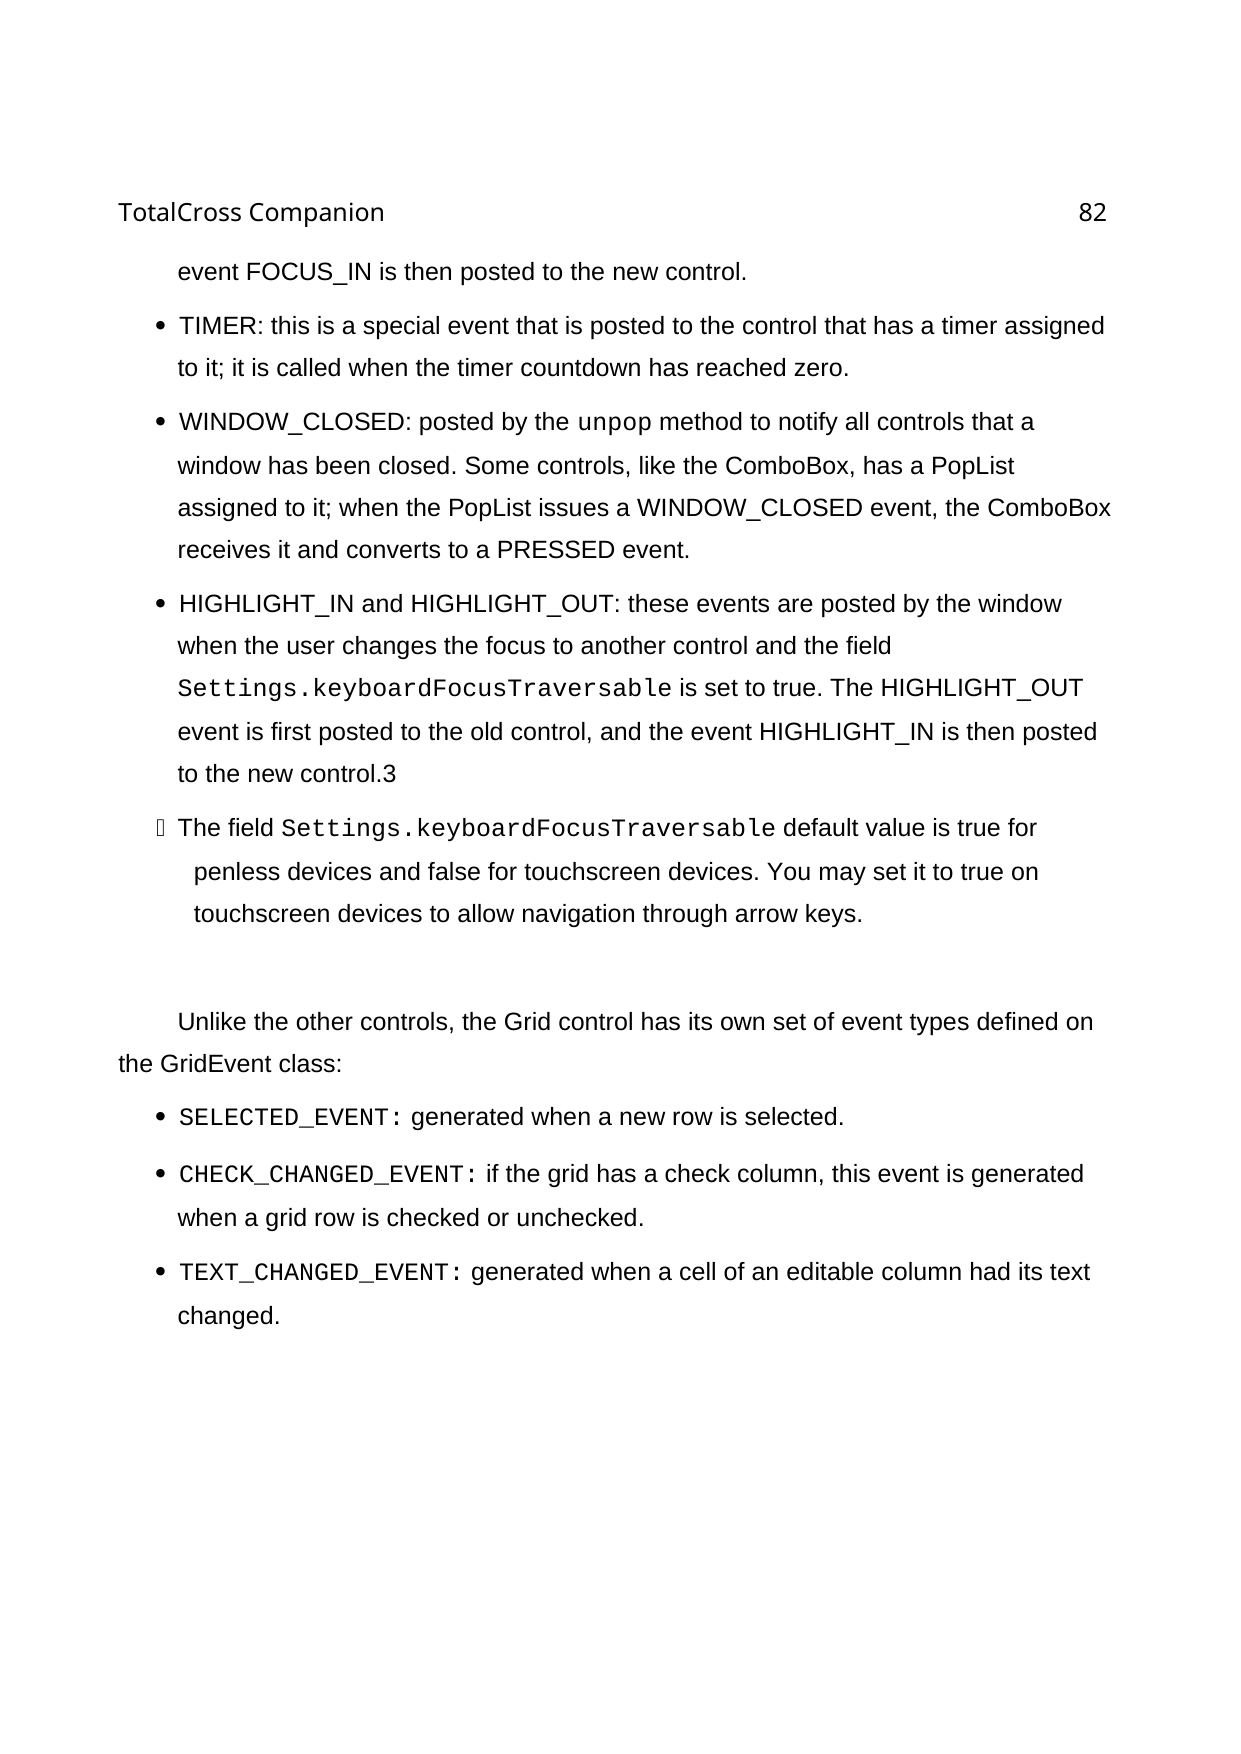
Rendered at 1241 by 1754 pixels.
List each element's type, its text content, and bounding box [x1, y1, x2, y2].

list TEXT_CHANGED_EVENT: generated when a cell of an editable column had its text changed. [156, 1258, 1122, 1330]
text Unlike the other controls, the Grid control has its own set of event types defined on the GridEvent class: [118, 1007, 1122, 1077]
list TIMER: this is a special event that is posted to the control that has a timer assigned to it; it is called when the timer countdown has reached zero. [156, 312, 1122, 382]
list event FOCUS_IN is then posted to the new control. [156, 258, 1122, 286]
list The field Settings.keyboardFocusTraversable default value is true for penless devices and false for touchscreen devices. You may set it to true on touchscreen devices to allow navigation through arrow keys. [156, 814, 1122, 928]
list HIGHLIGHT_IN and HIGHLIGHT_OUT: these events are posted by the window when the user changes the focus to another control and the field Settings.keyboardFocusTraversable is set to true. The HIGHLIGHT_OUT event is first posted to the old control, and the event HIGHLIGHT_IN is then posted to the new control.3 [156, 590, 1122, 788]
list CHECK_CHANGED_EVENT: if the grid has a check column, this event is generated when a grid row is checked or unchecked. [156, 1160, 1122, 1232]
list SELECTED_EVENT: generated when a new row is selected. [156, 1103, 1122, 1133]
list WINDOW_CLOSED: posted by the unpop method to notify all controls that a window has been closed. Some controls, like the ComboBox, has a PopList assigned to it; when the PopList issues a WINDOW_CLOSED event, the ComboBox receives it and converts to a PRESSED event. [156, 408, 1122, 564]
